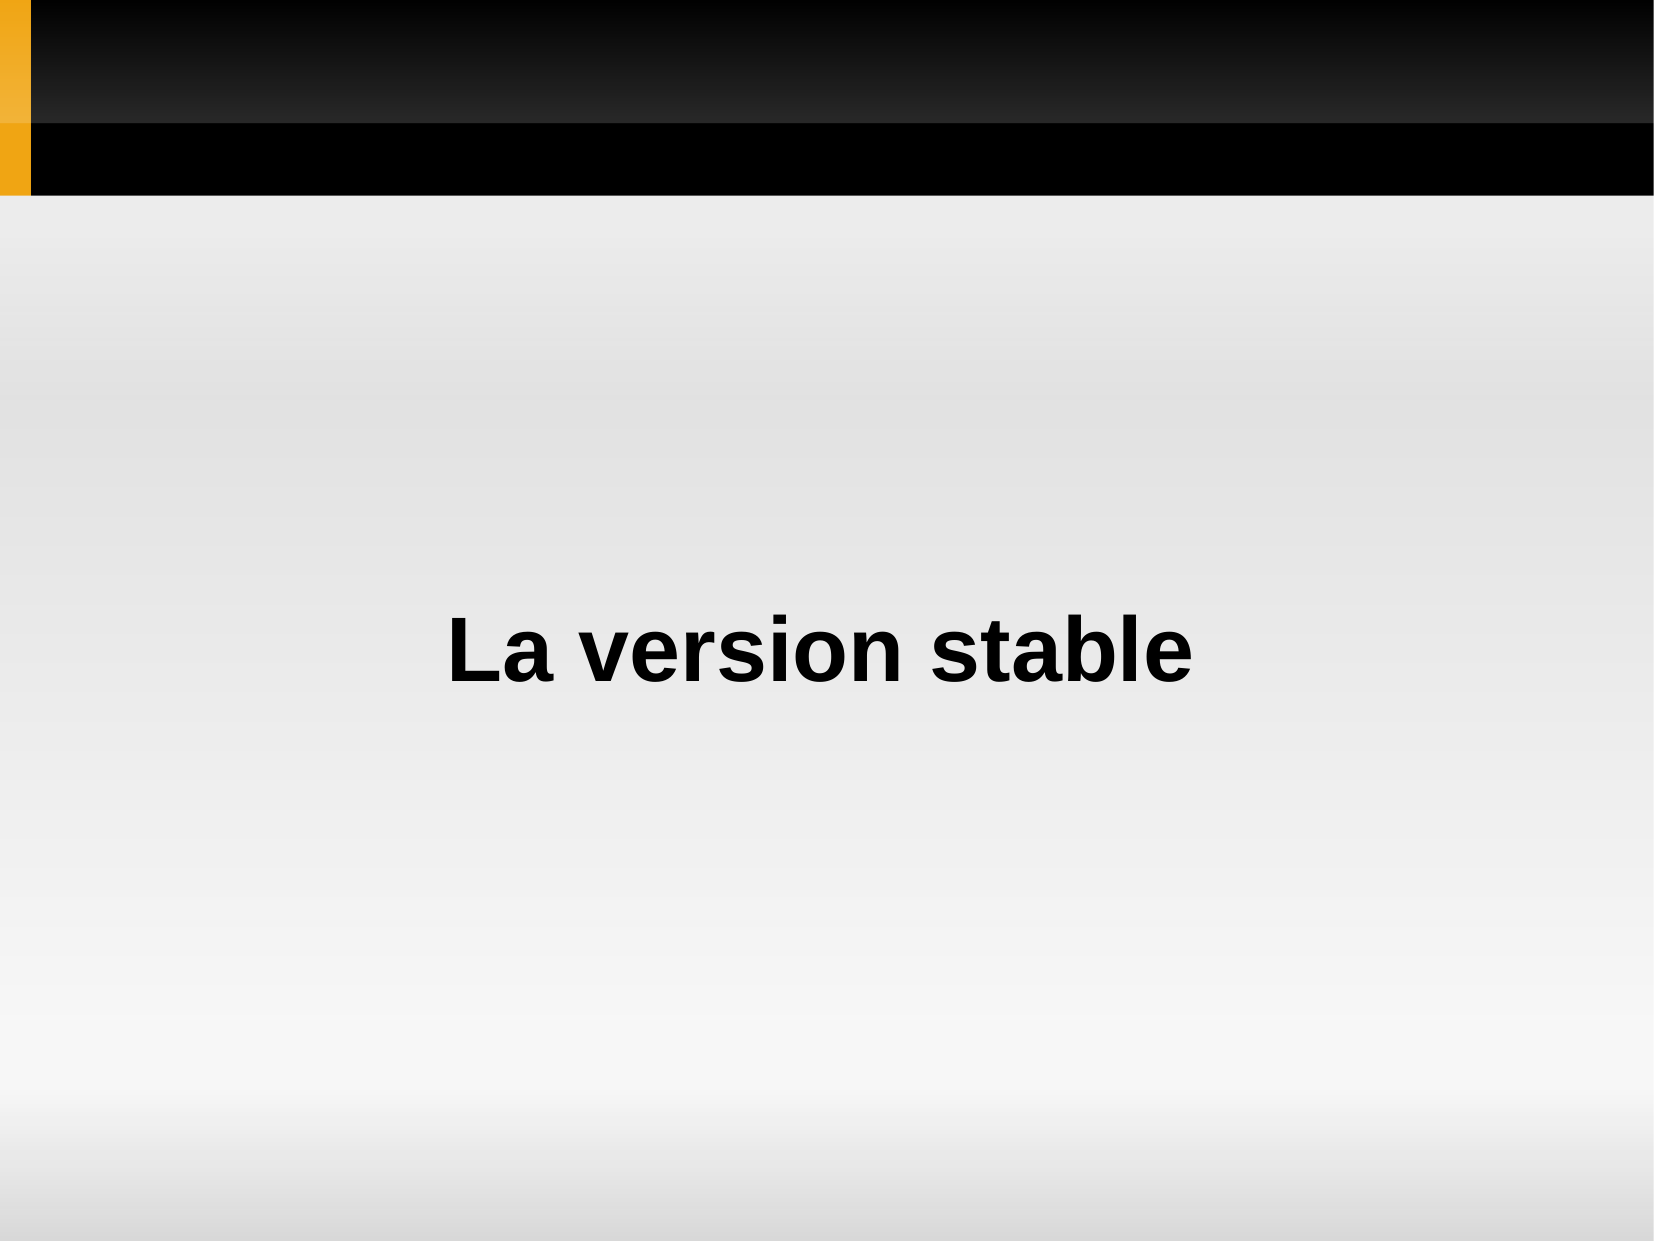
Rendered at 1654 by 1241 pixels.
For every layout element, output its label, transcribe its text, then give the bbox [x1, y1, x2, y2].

title La version stable [76, 545, 1565, 754]
picture [0, 0, 1654, 1241]
